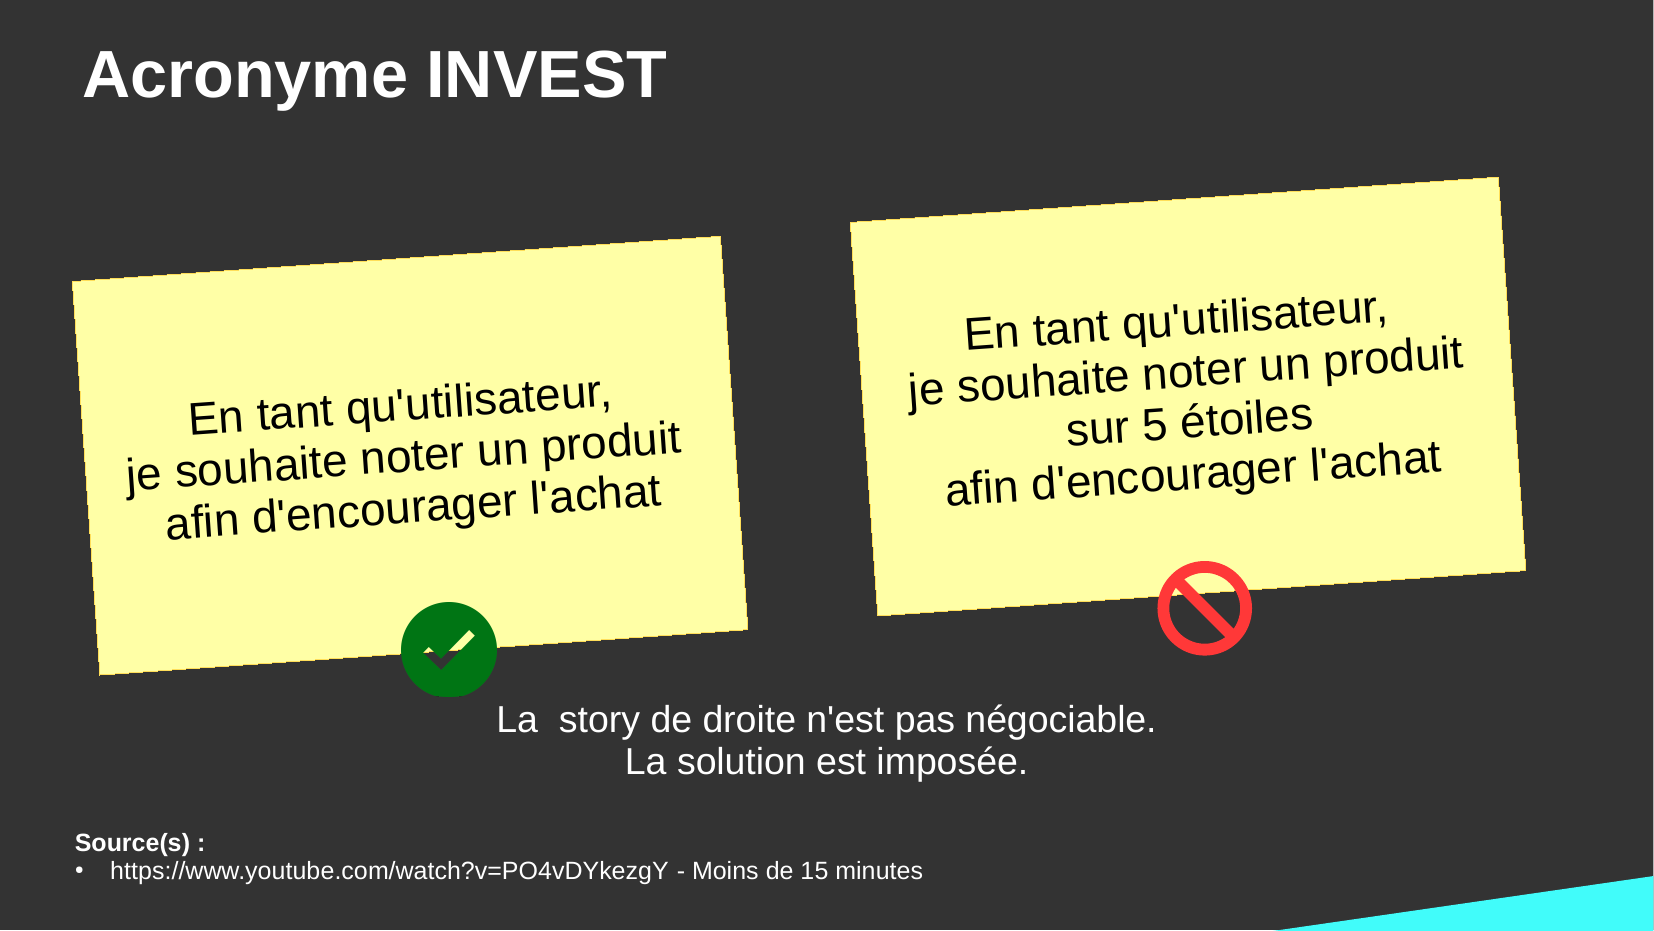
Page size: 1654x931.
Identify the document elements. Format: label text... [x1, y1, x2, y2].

text_box En tant qu'utilisateur, je souhaite noter un produit sur 5 étoiles afin d'encourager l'achat [850, 177, 1526, 616]
text_box En tant qu'utilisateur, je souhaite noter un produit afin d'encourager l'achat [72, 236, 748, 676]
title Acronyme INVEST [82, 37, 1571, 122]
text_box [1157, 561, 1253, 656]
text_box Source(s) : https://www.youtube.com/watch?v=PO4vDYkezgY - Moins de 15 minutes [60, 821, 1546, 921]
picture [401, 602, 497, 691]
text_box La story de droite n'est pas négociable. La solution est imposée. [336, 691, 1317, 790]
text_box [1272, 875, 1654, 931]
